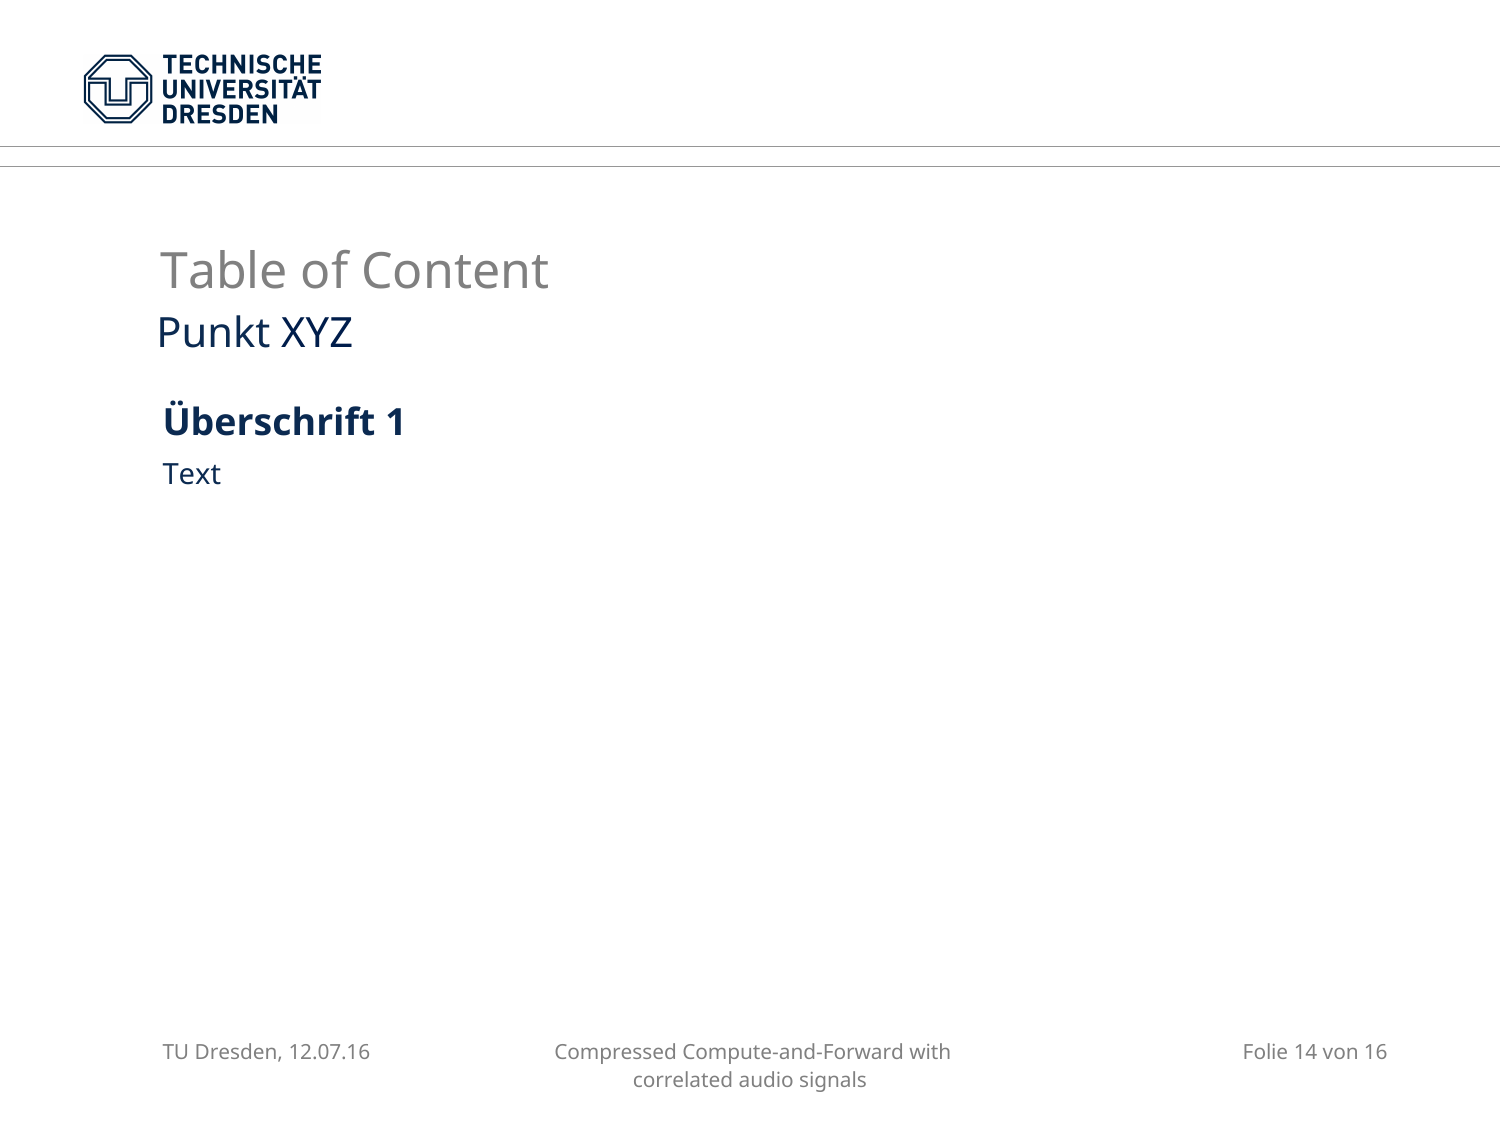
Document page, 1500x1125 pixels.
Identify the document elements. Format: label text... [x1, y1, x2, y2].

text_box Punkt XYZ [156, 299, 1388, 363]
list Überschrift 1 Text [162, 387, 1388, 963]
title Table of Content [160, 230, 1392, 307]
picture [83, 54, 321, 124]
